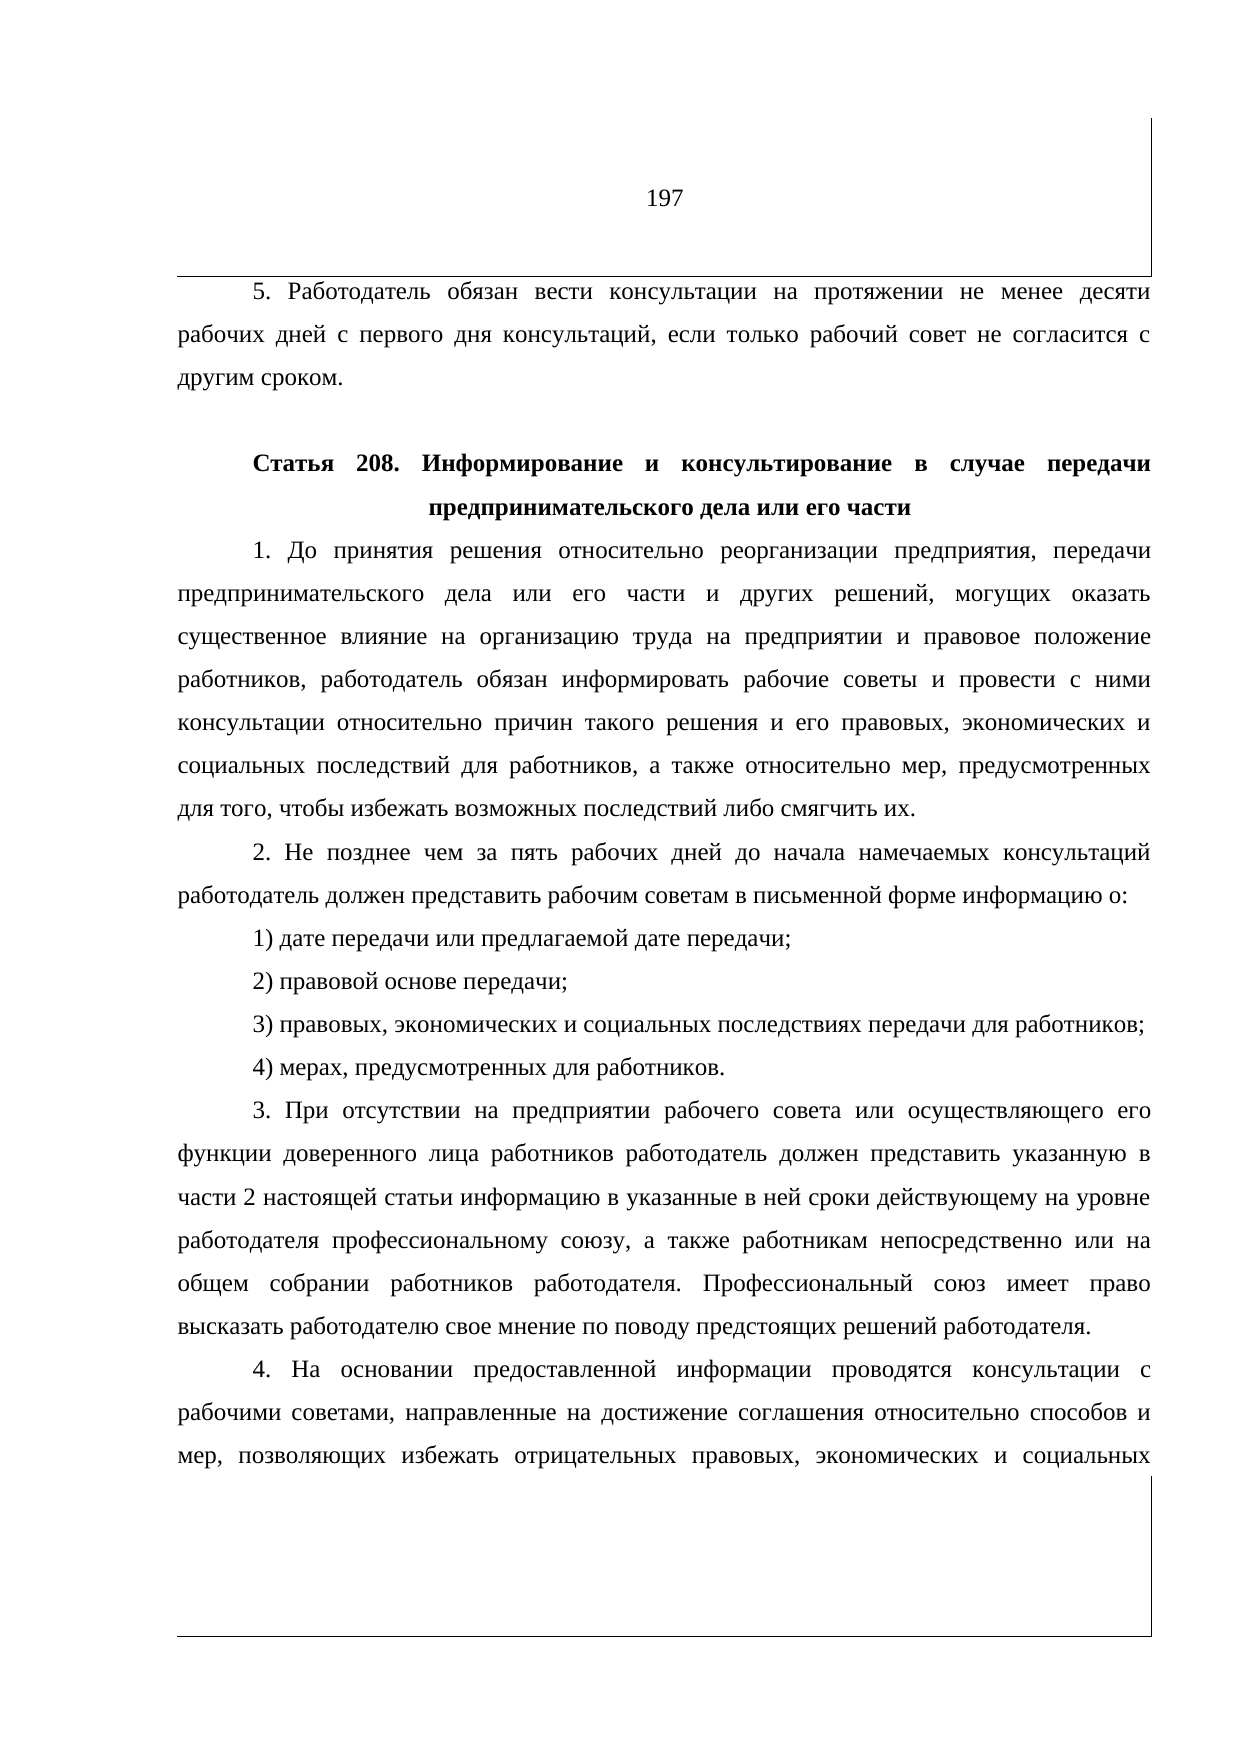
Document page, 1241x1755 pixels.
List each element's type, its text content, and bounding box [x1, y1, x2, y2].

text 1) дате передачи или предлагаемой дате передачи; [177, 923, 1152, 952]
text 2. Не позднее чем за пять рабочих дней до начала намечаемых консультаций работодатель должен представить рабочим советам в письменной форме информацию о: [177, 837, 1152, 908]
text 3. При отсутствии на предприятии рабочего совета или осуществляющего его функции доверенного лица работников работодатель должен представить указанную в части 2 настоящей статьи информацию в указанные в ней сроки действующему на уровне работодателя профессиональному союзу, а также работникам непосредственно или на общем собрании работников работодателя. Профессиональный союз имеет право высказать работодателю свое мнение по поводу предстоящих решений работодателя. [177, 1095, 1152, 1340]
text 2) правовой основе передачи; [177, 966, 1152, 995]
text 5. Работодатель обязан вести консультации на протяжении не менее десяти рабочих дней с первого дня консультаций, если только рабочий совет не согласится с другим сроком. [177, 276, 1152, 391]
text 4) мерах, предусмотренных для работников. [177, 1052, 1152, 1081]
text 4. На основании предоставленной информации проводятся консультации с рабочими советами, направленные на достижение соглашения относительно способов и мер, позволяющих избежать отрицательных правовых, экономических и социальных [177, 1354, 1152, 1469]
text Статья 208. Информирование и консультирование в случае передачи предпринимательского дела или его части [252, 448, 1152, 520]
text 3) правовых, экономических и социальных последствиях передачи для работников; [177, 1009, 1152, 1038]
text 1. До принятия решения относительно реорганизации предприятия, передачи предпринимательского дела или его части и других решений, могущих оказать существенное влияние на организацию труда на предприятии и правовое положение работников, работодатель обязан информировать рабочие советы и провести с ними консультации относительно причин такого решения и его правовых, экономических и социальных последствий для работников, а также относительно мер, предусмотренных для того, чтобы избежать возможных последствий либо смягчить их. [177, 535, 1152, 822]
